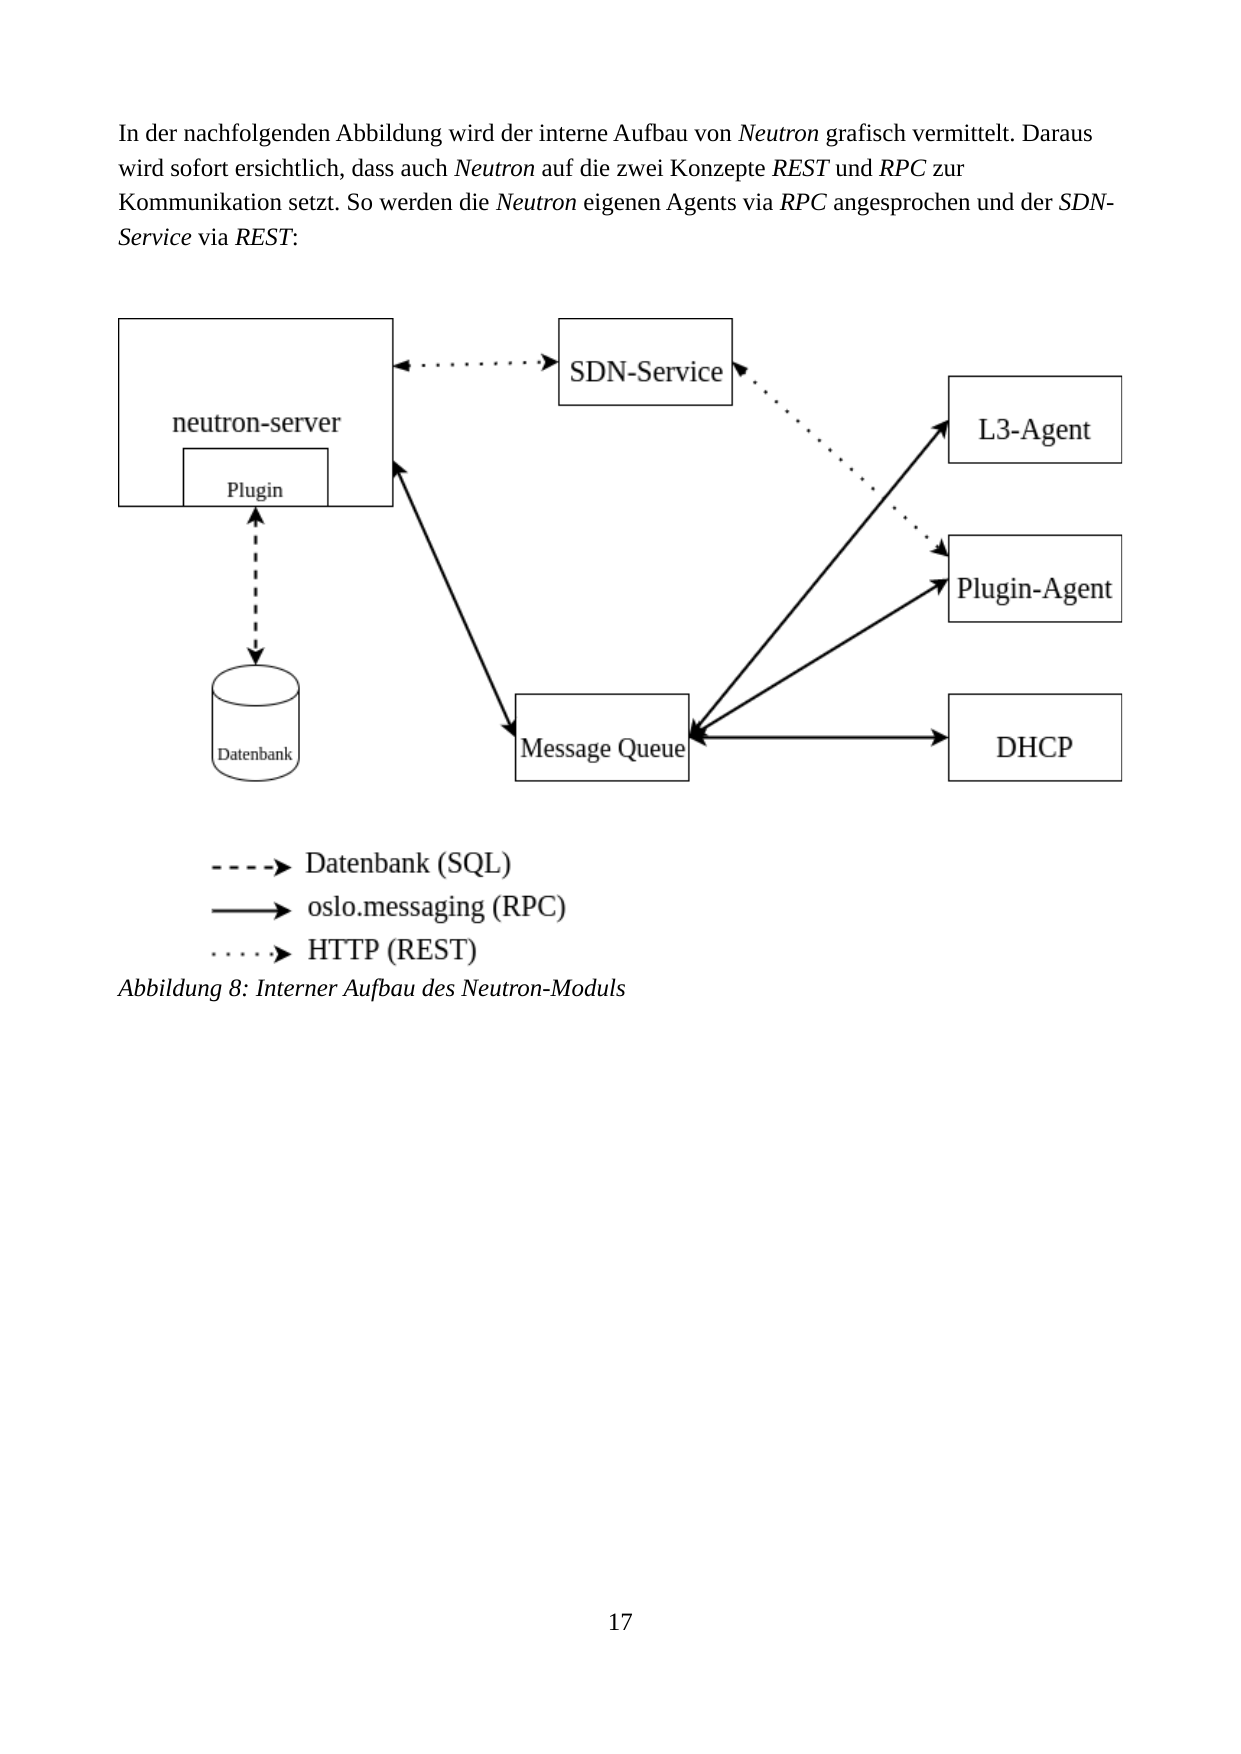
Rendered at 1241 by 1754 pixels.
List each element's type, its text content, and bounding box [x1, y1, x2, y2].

picture [118, 318, 1123, 974]
text In der nachfolgenden Abbildung wird der interne Aufbau von Neutron grafisch vermittelt. Daraus wird sofort ersichtlich, dass auch Neutron auf die zwei Konzepte REST und RPC zur Kommunikation setzt. So werden die Neutron eigenen Agents via RPC angesprochen und der SDN-Service via REST: [118, 118, 1122, 250]
text Abbildung 8: Interner Aufbau des Neutron-Moduls [118, 974, 1122, 1002]
